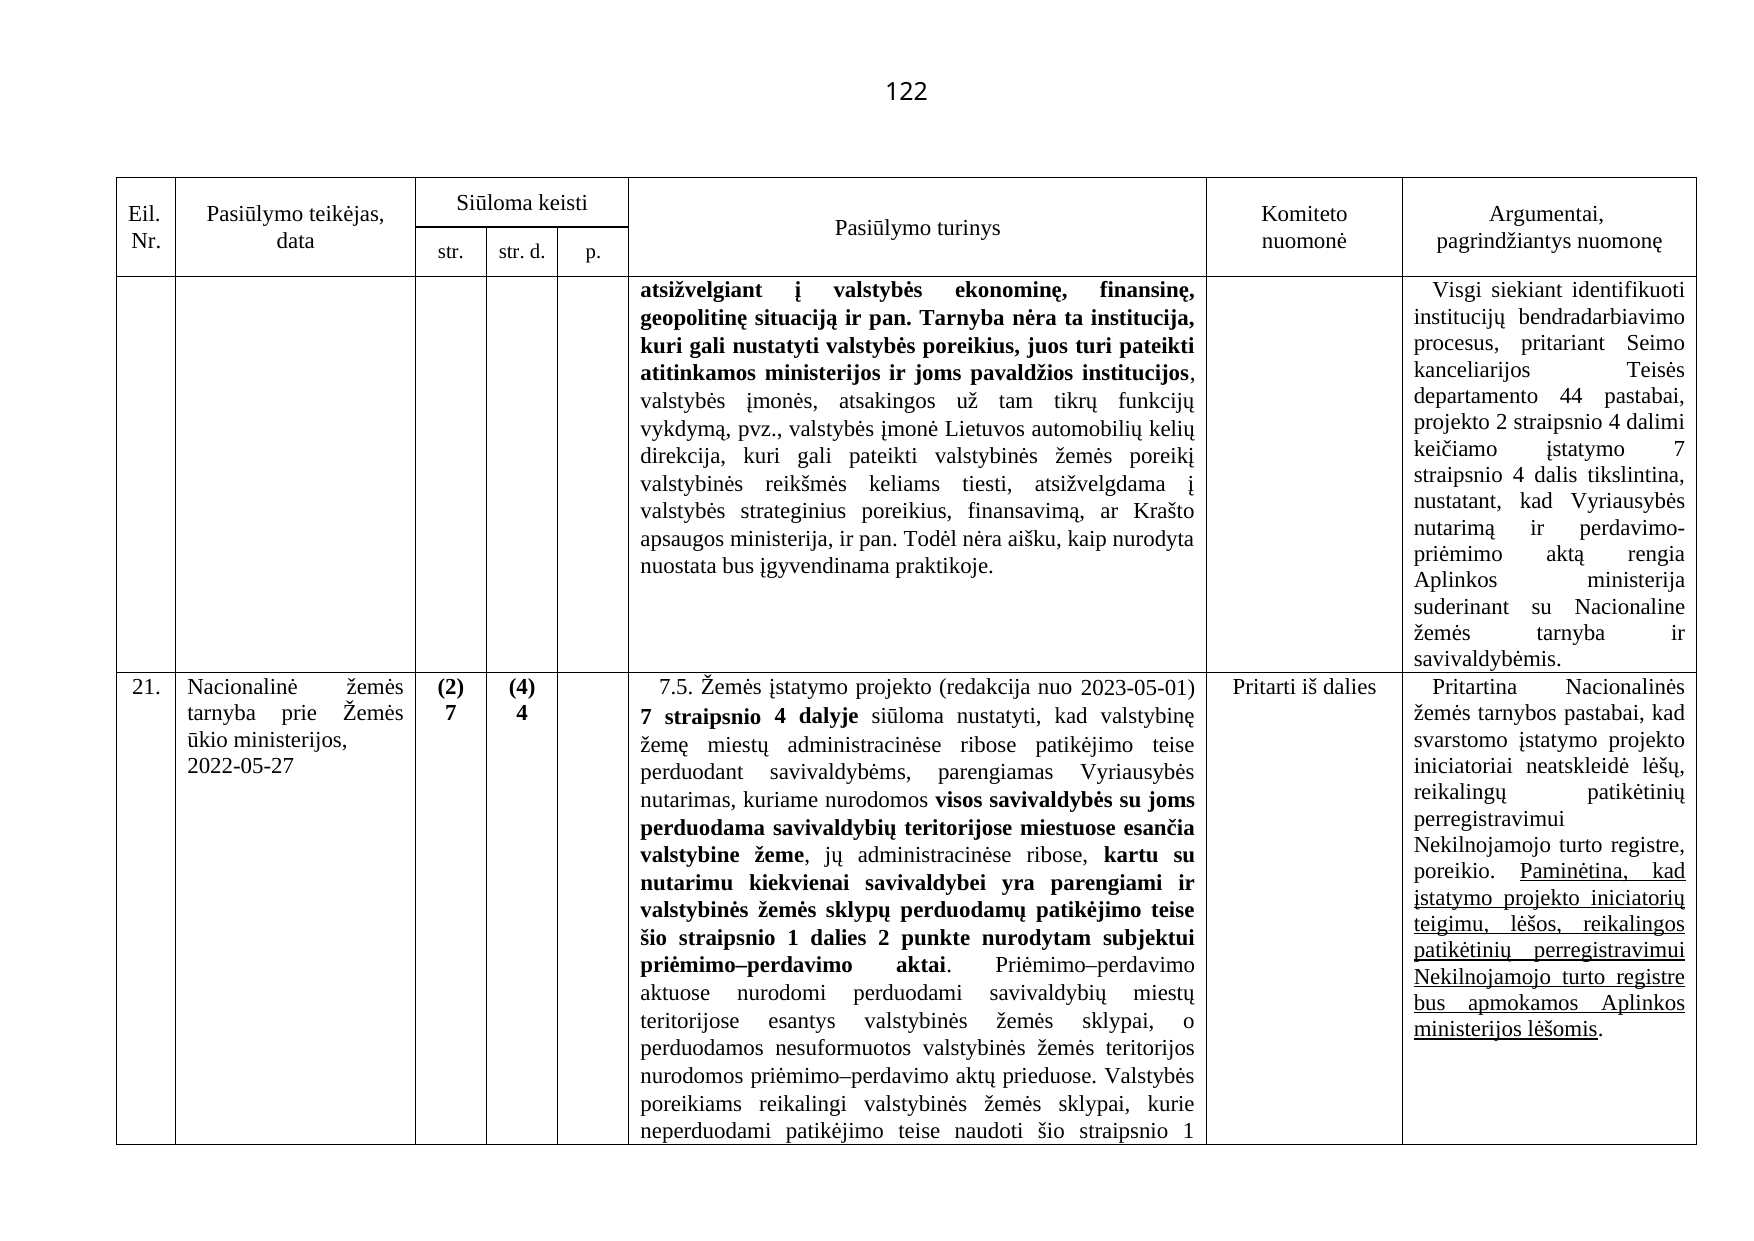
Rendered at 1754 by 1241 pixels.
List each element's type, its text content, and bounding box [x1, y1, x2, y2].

table_cell Visgi siekiant identifikuoti institucijų bendradarbiavimo procesus, pritariant Seimo kanceliarijos Teisės departamento 44 pastabai, projekto 2 straipsnio 4 dalimi keičiamo įstatymo 7 straipsnio 4 dalis tikslintina, nustatant, kad Vyriausybės nutarimą ir perdavimo-priėmimo aktą rengia Aplinkos ministerija suderinant su Nacionaline žemės tarnyba ir savivaldybėmis. [1403, 277, 1696, 672]
table_cell Nacionalinė žemės tarnyba prie Žemės ūkio ministerijos, 2022-05-27 [176, 673, 415, 1143]
table_cell 21. [117, 673, 175, 1143]
table_cell [1207, 277, 1402, 672]
table_cell [558, 673, 628, 1143]
table_cell [117, 277, 175, 672]
table_header Pasiūlymo turinys [629, 178, 1206, 276]
table_header Pasiūlymo teikėjas, data [176, 178, 415, 276]
table_cell [416, 277, 486, 672]
table_cell atsižvelgiant į valstybės ekonominę, finansinę, geopolitinę situaciją ir pan. Tarnyba nėra ta institucija, kuri gali nustatyti valstybės poreikius, juos turi pateikti atitinkamos ministerijos ir joms pavaldžios institucijos, valstybės įmonės, atsakingos už tam tikrų funkcijų vykdymą, pvz., valstybės įmonė Lietuvos automobilių kelių direkcija, kuri gali pateikti valstybinės žemės poreikį valstybinės reikšmės keliams tiesti, atsižvelgdama į valstybės strateginius poreikius, finansavimą, ar Krašto apsaugos ministerija, ir pan. Todėl nėra aišku, kaip nurodyta nuostata bus įgyvendinama praktikoje. [629, 277, 1206, 672]
table_cell [487, 277, 557, 672]
table_cell p. [558, 228, 628, 276]
table_cell (4) 4 [487, 673, 557, 1143]
table_header Argumentai, pagrindžiantys nuomonę [1403, 178, 1696, 276]
table_cell (2) 7 [416, 673, 486, 1143]
table_header Eil. Nr. [117, 178, 175, 276]
table_cell str. d. [487, 228, 557, 276]
table_cell str. [416, 228, 486, 276]
table_cell [558, 277, 628, 672]
table_cell [176, 277, 415, 672]
table_header Siūloma keisti [416, 178, 628, 226]
table_cell Pritarti iš dalies [1207, 673, 1402, 1143]
table_cell 7.5. Žemės įstatymo projekto (redakcija nuo 2023-05-01) 7 straipsnio 4 dalyje siūloma nustatyti, kad valstybinę žemę miestų administracinėse ribose patikėjimo teise perduodant savivaldybėms, parengiamas Vyriausybės nutarimas, kuriame nurodomos visos savivaldybės su joms perduodama savivaldybių teritorijose miestuose esančia valstybine žeme, jų administracinėse ribose, kartu su nutarimu kiekvienai savivaldybei yra parengiami ir valstybinės žemės sklypų perduodamų patikėjimo teise šio straipsnio 1 dalies 2 punkte nurodytam subjektui priėmimo–perdavimo aktai. Priėmimo–perdavimo aktuose nurodomi perduodami savivaldybių miestų teritorijose esantys valstybinės žemės sklypai, o perduodamos nesuformuotos valstybinės žemės teritorijos nurodomos priėmimo–perdavimo aktų prieduose. Valstybės poreikiams reikalingi valstybinės žemės sklypai, kurie neperduodami patikėjimo teise naudoti šio straipsnio 1 [629, 673, 1206, 1143]
table_cell Pritartina Nacionalinės žemės tarnybos pastabai, kad svarstomo įstatymo projekto iniciatoriai neatskleidė lėšų, reikalingų patikėtinių perregistravimui Nekilnojamojo turto registre, poreikio. Paminėtina, kad įstatymo projekto iniciatorių teigimu, lėšos, reikalingos patikėtinių perregistravimui Nekilnojamojo turto registre bus apmokamos Aplinkos ministerijos lėšomis. [1403, 673, 1696, 1143]
table_header Komiteto nuomonė [1207, 178, 1402, 276]
